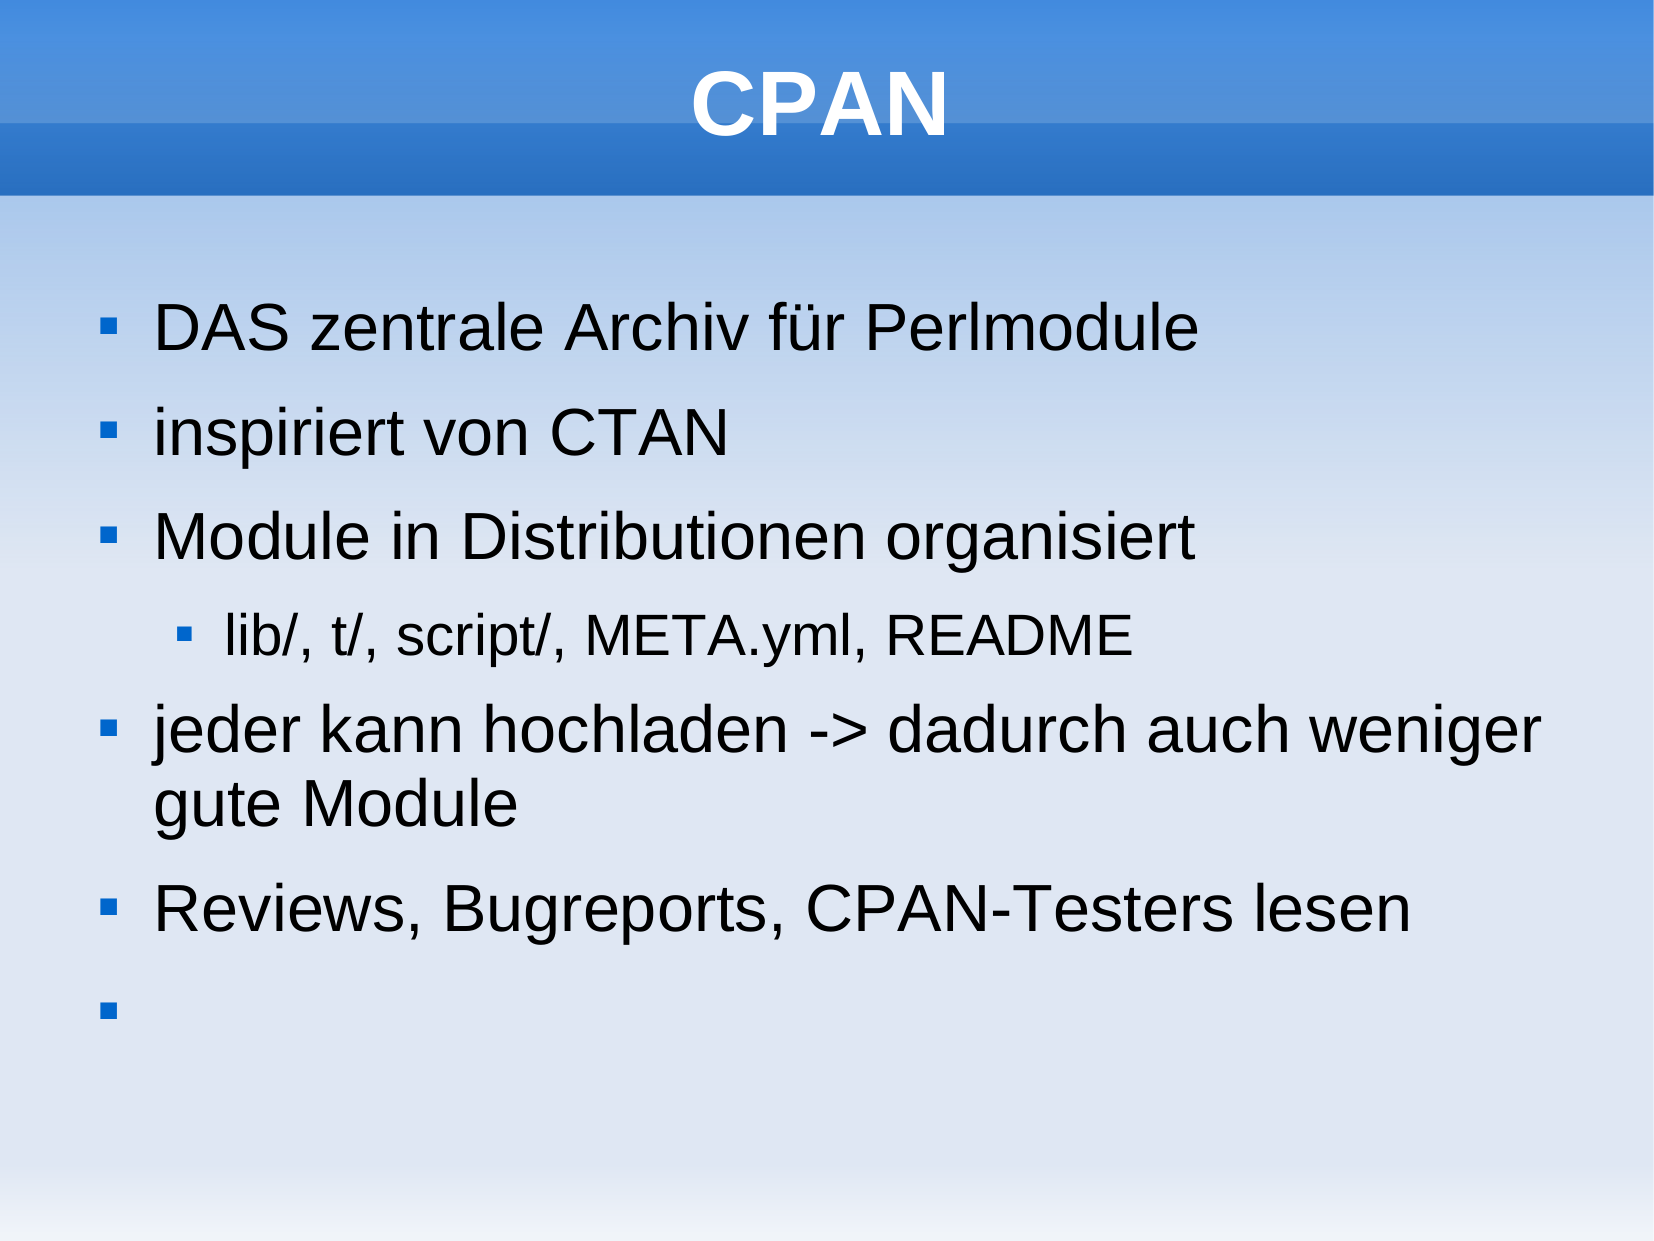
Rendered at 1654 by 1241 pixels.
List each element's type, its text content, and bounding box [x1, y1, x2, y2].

picture [0, 0, 1654, 1241]
list DAS zentrale Archiv für Perlmodule inspiriert von CTAN Module in Distributionen organisiert lib/, t/, script/, META.yml, README jeder kann hochladen -> dadurch auch weniger gute Module Reviews, Bugreports, CPAN-Testers lesen [82, 290, 1571, 1094]
title CPAN [76, 7, 1565, 200]
